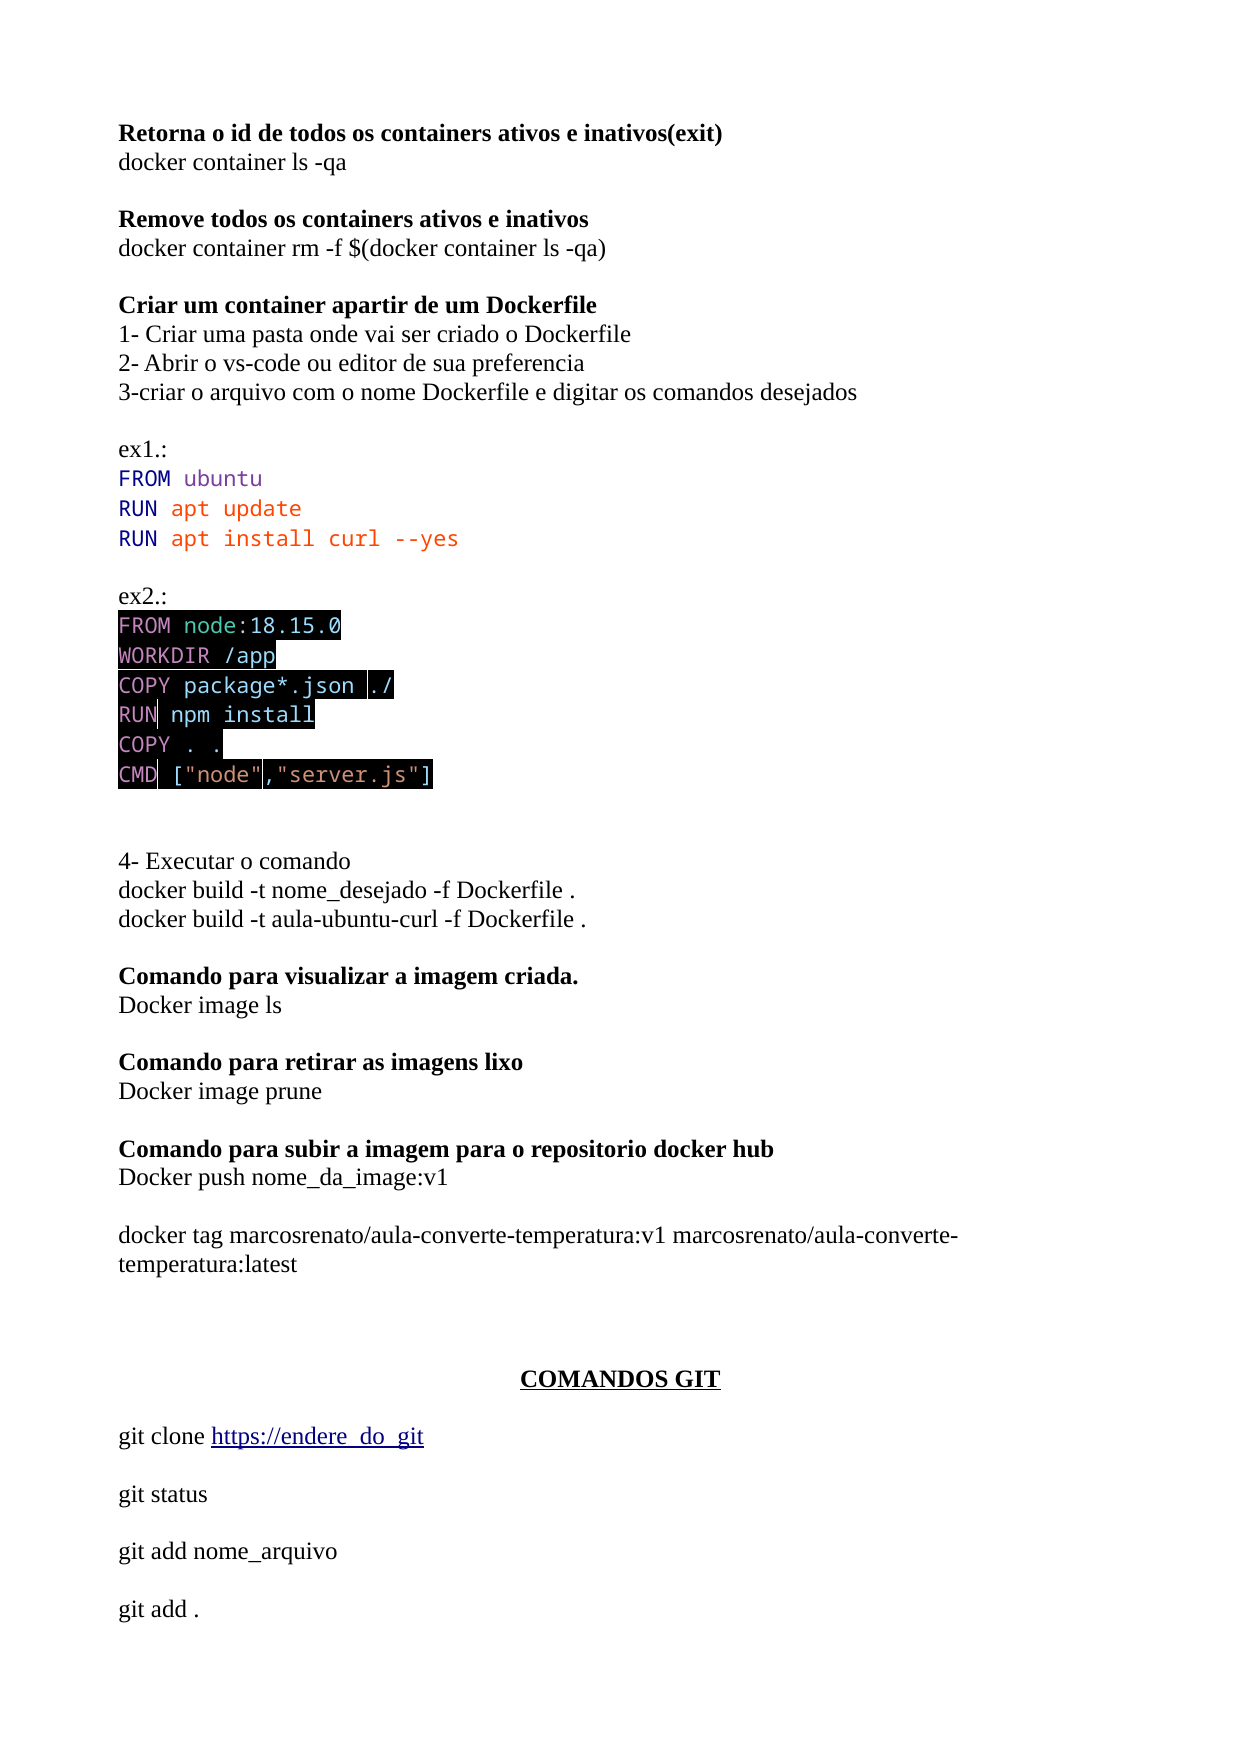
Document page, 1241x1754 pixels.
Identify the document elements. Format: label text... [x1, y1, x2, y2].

text COPY package*.json ./ [118, 669, 1122, 699]
text Remove todos os containers ativos e inativos [118, 204, 1122, 233]
text git status [118, 1479, 1122, 1507]
text FROM ubuntu [118, 463, 1122, 493]
text RUN apt install curl --yes [118, 523, 1122, 552]
text CMD ["node","server.js"] [118, 759, 1122, 789]
text 1- Criar uma pasta onde vai ser criado o Dockerfile [118, 319, 1122, 348]
text ex2.: [118, 581, 1122, 610]
text Docker push nome_da_image:v1 [118, 1162, 1122, 1191]
text docker build -t aula-ubuntu-curl -f Dockerfile . [118, 904, 1122, 932]
text git clone https://endere_do_git [118, 1421, 1122, 1450]
text 2- Abrir o vs-code ou editor de sua preferencia [118, 348, 1122, 377]
text Comando para retirar as imagens lixo [118, 1047, 1122, 1076]
text Comando para visualizar a imagem criada. [118, 961, 1122, 990]
text docker container ls -qa [118, 147, 1122, 176]
text docker container rm -f $(docker container ls -qa) [118, 233, 1122, 262]
text RUN apt update [118, 493, 1122, 523]
text 3-criar o arquivo com o nome Dockerfile e digitar os comandos desejados [118, 377, 1122, 406]
text Docker image ls [118, 990, 1122, 1019]
text docker build -t nome_desejado -f Dockerfile . [118, 875, 1122, 904]
text WORKDIR /app [118, 640, 1122, 669]
text ex1.: [118, 434, 1122, 463]
text git add nome_arquivo [118, 1536, 1122, 1565]
text 4- Executar o comando [118, 846, 1122, 875]
text docker tag marcosrenato/aula-converte-temperatura:v1 marcosrenato/aula-converte-temperatura:latest [118, 1220, 1122, 1277]
text Criar um container apartir de um Dockerfile [118, 291, 1122, 319]
text FROM node:18.15.0 [118, 610, 1122, 640]
text RUN npm install [118, 699, 1122, 729]
text COMANDOS GIT [118, 1364, 1122, 1392]
text git add . [118, 1594, 1122, 1622]
text Comando para subir a imagem para o repositorio docker hub [118, 1134, 1122, 1162]
text Docker image prune [118, 1076, 1122, 1105]
text Retorna o id de todos os containers ativos e inativos(exit) [118, 118, 1122, 147]
text COPY . . [118, 729, 1122, 759]
